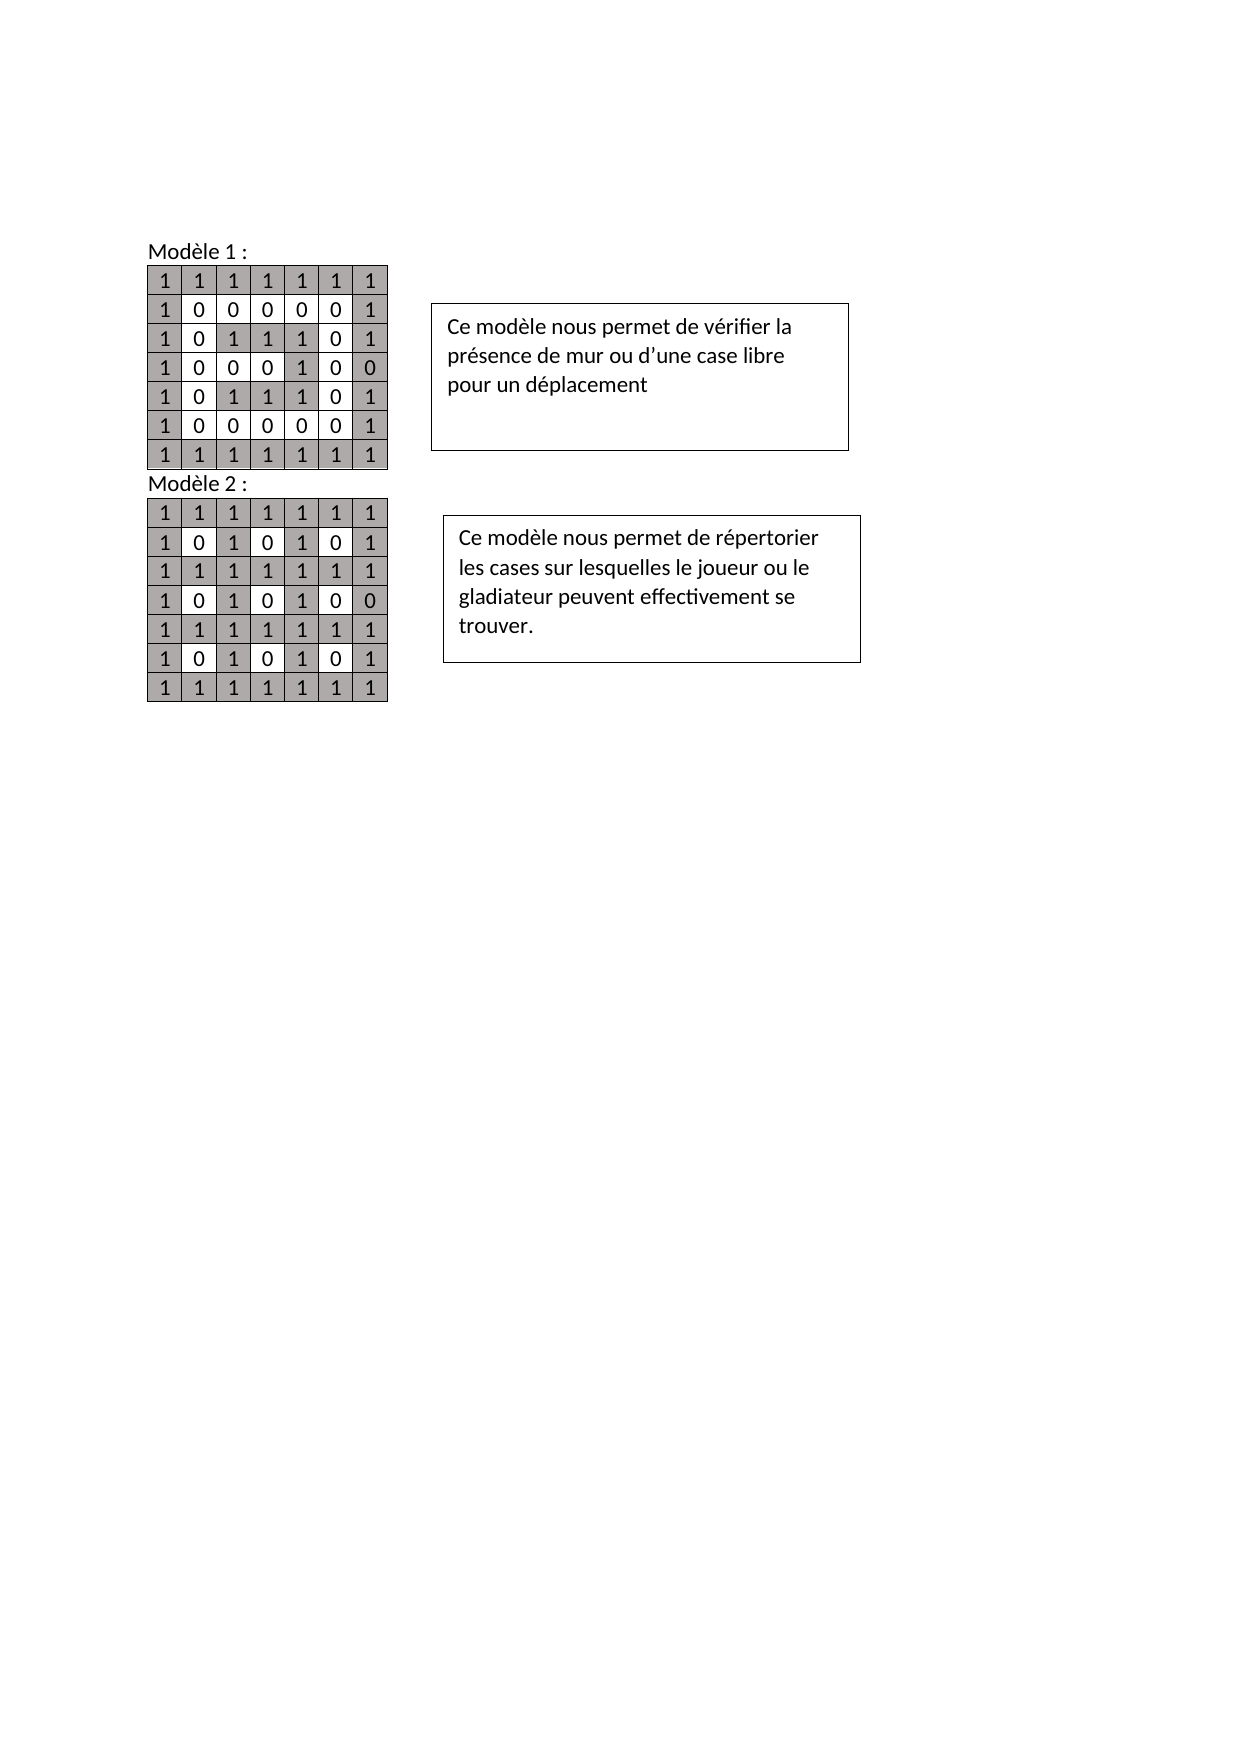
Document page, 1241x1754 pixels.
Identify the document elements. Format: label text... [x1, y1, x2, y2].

table_cell 1 [353, 615, 387, 643]
table_cell 1 [217, 644, 250, 672]
table_cell 1 [148, 353, 181, 381]
table_header 1 [285, 266, 318, 294]
table_header 1 [217, 499, 250, 527]
table_cell 0 [251, 644, 284, 672]
table_cell 0 [251, 411, 284, 439]
table_cell 0 [182, 382, 216, 410]
table_header 1 [353, 266, 387, 294]
table_cell 1 [285, 382, 318, 410]
table_cell 1 [319, 440, 352, 468]
table_cell 1 [251, 673, 284, 701]
table_cell 0 [319, 353, 352, 381]
table_cell 1 [182, 615, 216, 643]
table_cell 1 [285, 586, 318, 614]
table_cell 1 [353, 644, 387, 672]
table_cell 0 [319, 382, 352, 410]
table_cell 0 [319, 644, 352, 672]
table_cell 0 [353, 586, 387, 614]
table_cell 1 [148, 324, 181, 352]
table_header 1 [251, 266, 284, 294]
table_cell 1 [217, 382, 250, 410]
table_cell 1 [285, 440, 318, 468]
table_cell 0 [182, 295, 216, 323]
table_cell 1 [285, 353, 318, 381]
table_cell 1 [353, 382, 387, 410]
table_cell 0 [182, 411, 216, 439]
table_cell 1 [285, 324, 318, 352]
table_cell 1 [251, 382, 284, 410]
table_header 1 [182, 266, 216, 294]
table_cell 1 [217, 586, 250, 614]
table_cell 1 [353, 440, 387, 468]
table_cell 1 [353, 557, 387, 585]
table_cell 1 [353, 324, 387, 352]
table_cell 1 [148, 557, 181, 585]
text Ce modèle nous permet de répertorier les cases sur lesquelles le joueur ou le gladiateur peuvent effectivement se trouver. [458, 523, 845, 639]
table_cell 1 [217, 615, 250, 643]
text Ce modèle nous permet de vérifier la présence de mur ou d’une case libre pour un déplacement [447, 312, 833, 399]
table_cell 0 [251, 586, 284, 614]
table_header 1 [285, 499, 318, 527]
table_cell 1 [217, 673, 250, 701]
table_cell 1 [319, 673, 352, 701]
table_cell 1 [148, 382, 181, 410]
table_cell 0 [319, 586, 352, 614]
table_cell 1 [353, 411, 387, 439]
table_cell 1 [251, 557, 284, 585]
table_cell 0 [251, 528, 284, 556]
table_cell 0 [285, 411, 318, 439]
text Modèle 1 : [148, 237, 1093, 265]
table_cell 1 [285, 673, 318, 701]
table_cell 0 [251, 353, 284, 381]
table_cell 1 [353, 295, 387, 323]
table_cell 1 [148, 673, 181, 701]
table_cell 1 [285, 644, 318, 672]
text [444, 516, 860, 662]
table_cell 1 [353, 673, 387, 701]
table_cell 1 [251, 324, 284, 352]
table_cell 0 [182, 324, 216, 352]
table_cell 0 [217, 411, 250, 439]
table_cell 0 [251, 295, 284, 323]
table_cell 1 [182, 440, 216, 468]
table_cell 1 [285, 615, 318, 643]
table_header 1 [319, 499, 352, 527]
table_header 1 [319, 266, 352, 294]
table_header 1 [251, 499, 284, 527]
table_cell 0 [182, 528, 216, 556]
table_cell 1 [217, 324, 250, 352]
text Modèle 2 : [148, 469, 1093, 497]
table_cell 1 [148, 644, 181, 672]
table_cell 0 [182, 353, 216, 381]
table_cell 1 [148, 440, 181, 468]
table_cell 1 [217, 557, 250, 585]
table_cell 0 [217, 353, 250, 381]
table_header 1 [217, 266, 250, 294]
text [432, 304, 848, 450]
table_cell 0 [182, 586, 216, 614]
table_cell 1 [285, 528, 318, 556]
table_cell 1 [319, 557, 352, 585]
table_cell 0 [319, 411, 352, 439]
table_cell 1 [148, 586, 181, 614]
table_cell 1 [148, 528, 181, 556]
table_cell 1 [319, 615, 352, 643]
table_cell 1 [182, 673, 216, 701]
table_cell 0 [319, 295, 352, 323]
table_cell 1 [148, 411, 181, 439]
table_cell 1 [285, 557, 318, 585]
table_cell 1 [182, 557, 216, 585]
table_header 1 [182, 499, 216, 527]
table_header 1 [353, 499, 387, 527]
table_cell 1 [217, 528, 250, 556]
table_cell 0 [182, 644, 216, 672]
table_cell 1 [217, 440, 250, 468]
table_cell 0 [319, 324, 352, 352]
table_cell 0 [319, 528, 352, 556]
table_cell 1 [251, 615, 284, 643]
table_cell 1 [251, 440, 284, 468]
table_header 1 [148, 499, 181, 527]
table_cell 0 [217, 295, 250, 323]
table_cell 1 [353, 528, 387, 556]
table_header 1 [148, 266, 181, 294]
table_cell 0 [353, 353, 387, 381]
table_cell 1 [148, 295, 181, 323]
table_cell 1 [148, 615, 181, 643]
table_cell 0 [285, 295, 318, 323]
